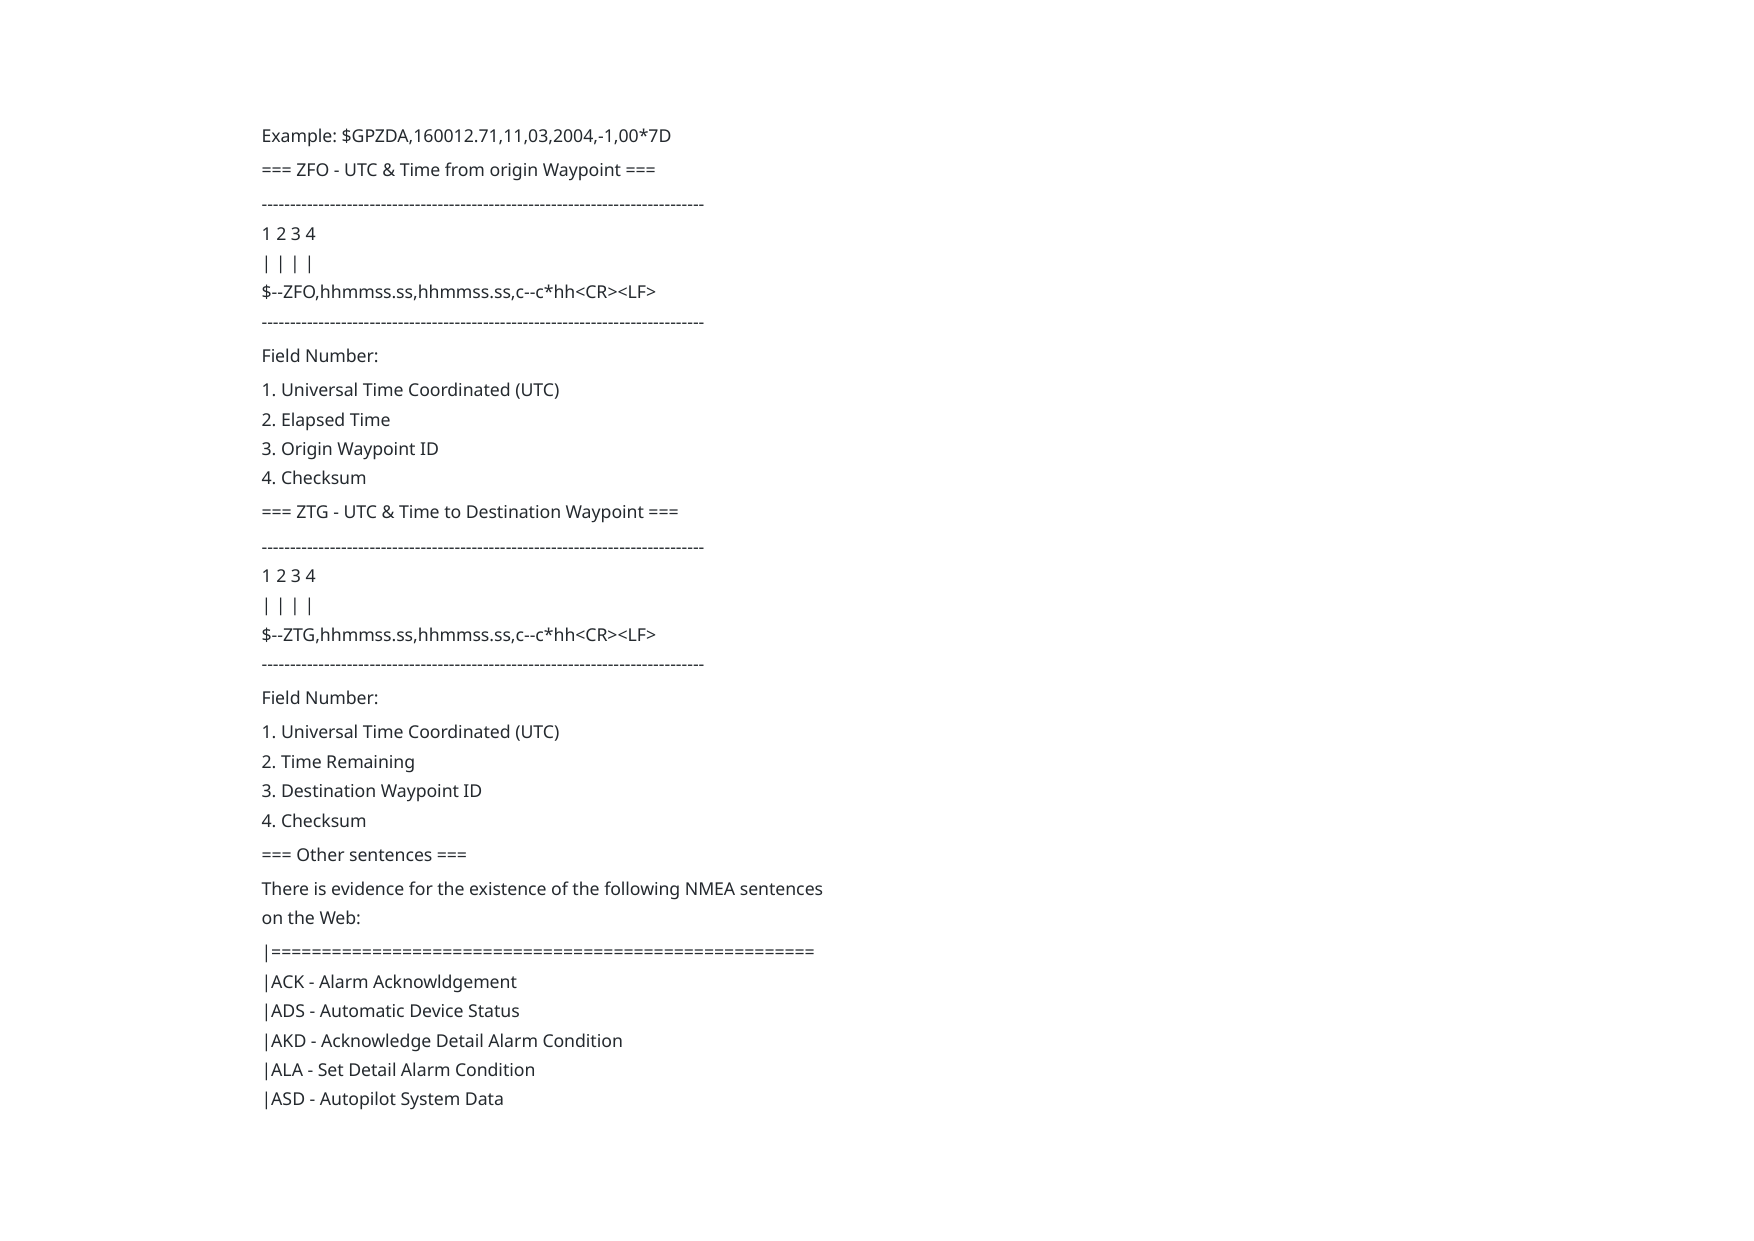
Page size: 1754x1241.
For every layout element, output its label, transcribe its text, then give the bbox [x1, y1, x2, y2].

table_cell [118, 803, 261, 832]
table_cell [118, 402, 261, 431]
table_cell 2. Elapsed Time [261, 402, 1636, 431]
table_cell [118, 832, 261, 837]
table_cell 3. Origin Waypoint ID [261, 431, 1636, 460]
table_cell [118, 964, 261, 993]
table_cell [118, 216, 261, 245]
table_cell [118, 866, 261, 871]
table_cell [118, 1081, 261, 1111]
table_cell ------------------------------------------------------------------------------ [261, 646, 1636, 676]
table_cell Example: $GPZDA,160012.71,11,03,2004,-1,00*7D [261, 118, 1636, 147]
table_cell [118, 588, 261, 617]
table_cell [118, 617, 261, 646]
table_cell [261, 710, 1636, 714]
table_cell [261, 676, 1636, 680]
table_cell [118, 935, 261, 964]
table_cell Field Number: [261, 338, 1636, 367]
table_cell 3. Destination Waypoint ID [261, 773, 1636, 803]
table_cell === ZFO - UTC & Time from origin Waypoint === [261, 152, 1636, 182]
table_cell [261, 930, 1636, 934]
table_cell [118, 490, 261, 494]
table_cell 1. Universal Time Coordinated (UTC) [261, 372, 1636, 402]
table_cell [261, 368, 1636, 372]
table_cell [261, 866, 1636, 871]
table_cell === ZTG - UTC & Time to Destination Waypoint === [261, 495, 1636, 524]
table_cell === Other sentences === [261, 837, 1636, 866]
table_cell [118, 680, 261, 710]
table_cell [261, 490, 1636, 494]
table_cell |====================================================== [261, 935, 1636, 964]
table_cell [118, 529, 261, 558]
table_cell [118, 245, 261, 274]
table_cell [118, 646, 261, 676]
table_cell [261, 333, 1636, 338]
table_cell [118, 1023, 261, 1052]
table_cell [118, 368, 261, 372]
table_cell [118, 524, 261, 529]
table_cell |AKD - Acknowledge Detail Alarm Condition [261, 1023, 1636, 1052]
table_cell [118, 304, 261, 333]
table_cell [261, 832, 1636, 837]
table_cell [118, 460, 261, 490]
table_cell [118, 710, 261, 714]
table_cell [118, 676, 261, 680]
table_cell [118, 275, 261, 304]
table_cell [118, 495, 261, 524]
table_cell [118, 118, 261, 147]
table_cell [118, 715, 261, 744]
table_cell $--ZTG,hhmmss.ss,hhmmss.ss,c--c*hh<CR><LF> [261, 617, 1636, 646]
table_cell [118, 182, 261, 186]
table_cell [118, 186, 261, 216]
table_cell 4. Checksum [261, 803, 1636, 832]
table_cell $--ZFO,hhmmss.ss,hhmmss.ss,c--c*hh<CR><LF> [261, 275, 1636, 304]
table_cell |ACK - Alarm Acknowldgement [261, 964, 1636, 993]
table_cell | | | | [261, 588, 1636, 617]
table_cell 1. Universal Time Coordinated (UTC) [261, 715, 1636, 744]
table_cell Field Number: [261, 680, 1636, 710]
table_cell | | | | [261, 245, 1636, 274]
table_cell [118, 148, 261, 152]
table_cell |ASD - Autopilot System Data [261, 1081, 1636, 1111]
table_cell ------------------------------------------------------------------------------ [261, 304, 1636, 333]
table_cell [118, 773, 261, 803]
table_cell [118, 993, 261, 1023]
table_cell 4. Checksum [261, 460, 1636, 490]
table_cell [118, 431, 261, 460]
table_cell [261, 524, 1636, 529]
table_cell [118, 900, 261, 930]
table_cell There is evidence for the existence of the following NMEA sentences [261, 871, 1636, 900]
table_cell [118, 152, 261, 182]
table_cell [118, 930, 261, 934]
table_cell on the Web: [261, 900, 1636, 930]
table_cell 2. Time Remaining [261, 744, 1636, 773]
table_cell [118, 338, 261, 367]
table_cell 1 2 3 4 [261, 216, 1636, 245]
table_cell ------------------------------------------------------------------------------ [261, 186, 1636, 216]
table_cell [118, 837, 261, 866]
table_cell [118, 333, 261, 338]
table_cell ------------------------------------------------------------------------------ [261, 529, 1636, 558]
table_cell |ALA - Set Detail Alarm Condition [261, 1052, 1636, 1081]
table_cell [261, 182, 1636, 186]
table_cell [118, 871, 261, 900]
table_cell [118, 744, 261, 773]
table_cell |ADS - Automatic Device Status [261, 993, 1636, 1023]
table_cell [118, 1052, 261, 1081]
table_cell [118, 372, 261, 402]
table_cell 1 2 3 4 [261, 558, 1636, 587]
table_cell [261, 148, 1636, 152]
table_cell [118, 558, 261, 587]
